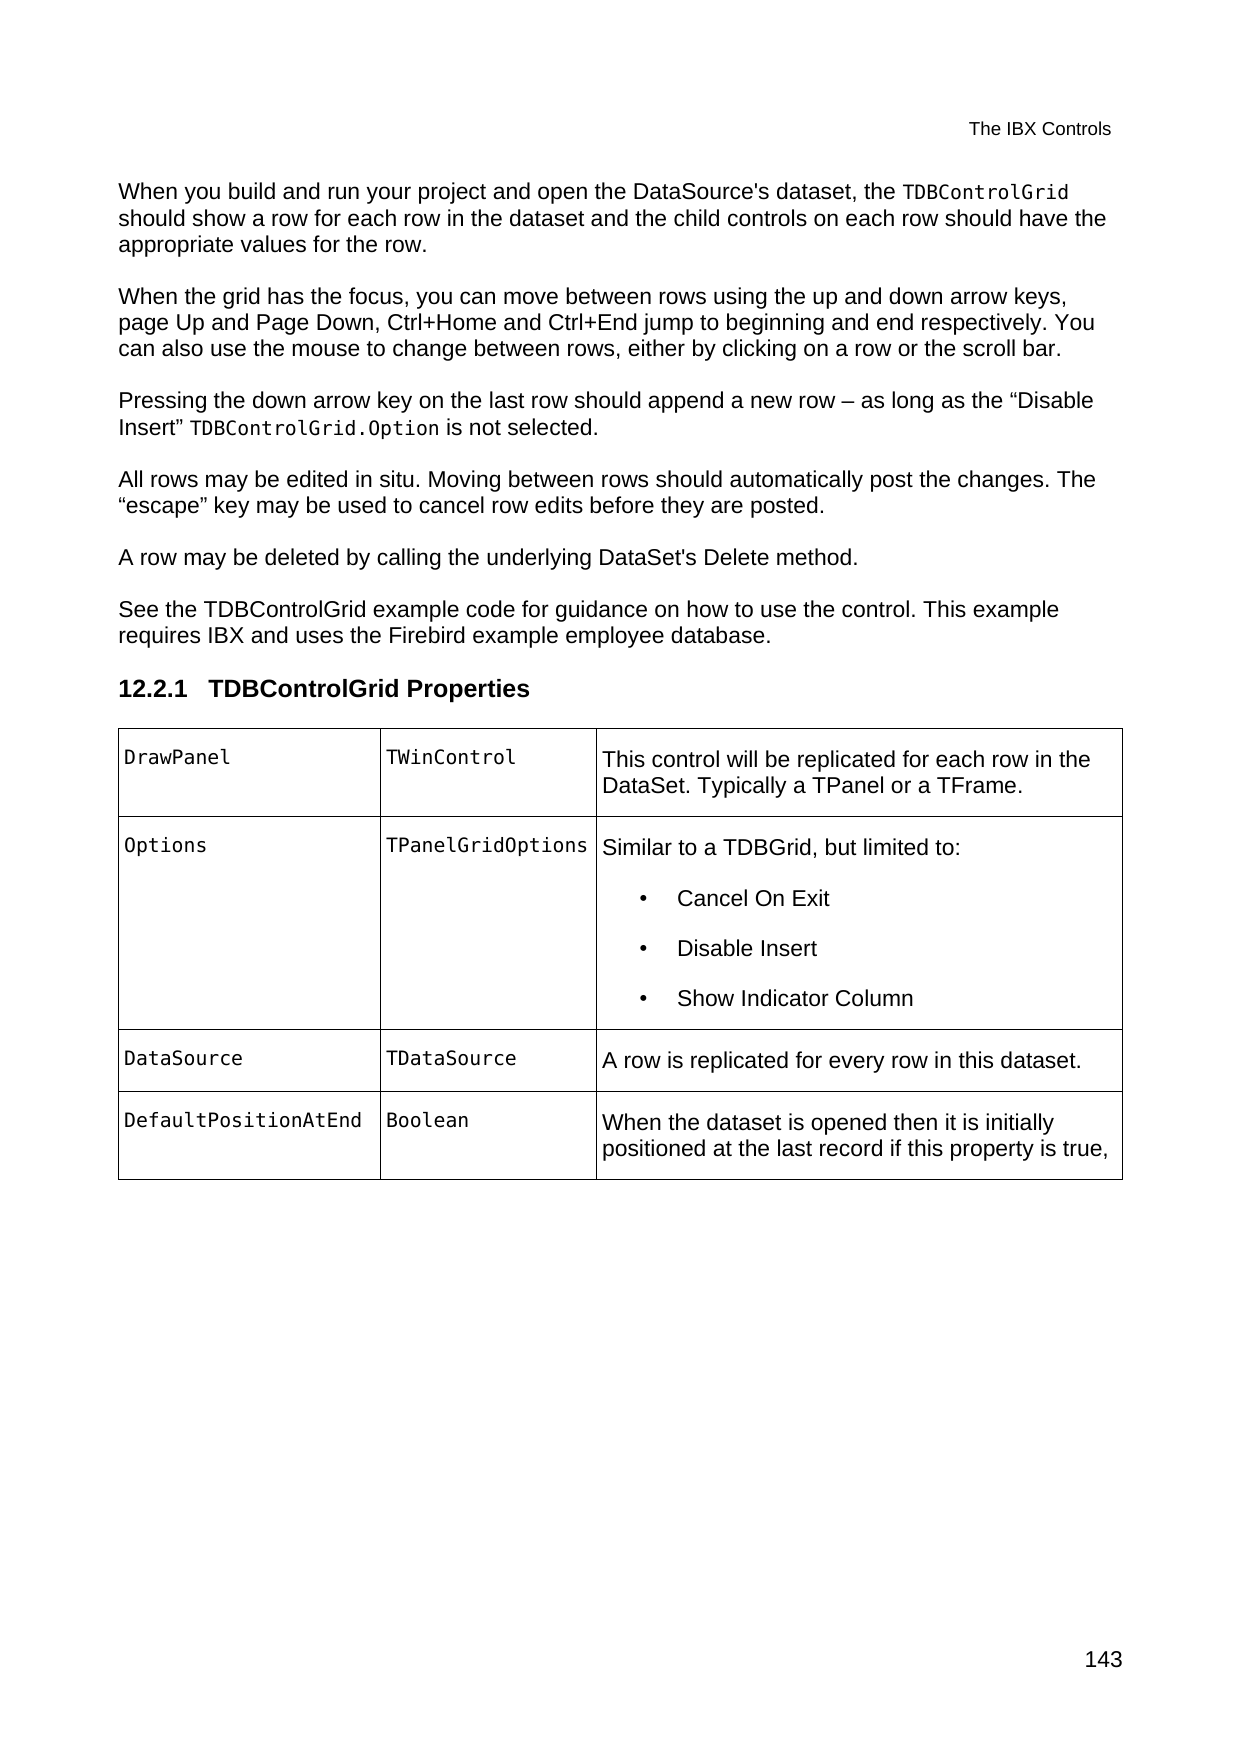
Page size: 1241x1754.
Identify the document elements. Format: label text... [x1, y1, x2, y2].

table_cell TDataSource [381, 1030, 596, 1091]
text When the grid has the focus, you can move between rows using the up and down arrow keys, page Up and Page Down, Ctrl+Home and Ctrl+End jump to beginning and end respectively. You can also use the mouse to change between rows, either by clicking on a row or the scroll bar. [118, 283, 1122, 362]
subtitle TDBControlGrid Properties [118, 674, 1122, 703]
table_cell TPanelGridOptions [381, 817, 596, 1029]
table_cell DefaultPositionAtEnd [119, 1092, 380, 1179]
table_cell Similar to a TDBGrid, but limited to: Cancel On Exit Disable Insert Show Indicator Column [597, 817, 1122, 1029]
table_cell When the dataset is opened then it is initially positioned at the last record if this property is true, [597, 1092, 1122, 1179]
text When you build and run your project and open the DataSource's dataset, the TDBControlGrid should show a row for each row in the dataset and the child controls on each row should have the appropriate values for the row. [118, 178, 1122, 257]
text All rows may be edited in situ. Moving between rows should automatically post the changes. The “escape” key may be used to cancel row edits before they are posted. [118, 466, 1122, 518]
table_header This control will be replicated for each row in the DataSet. Typically a TPanel or a TFrame. [597, 729, 1122, 816]
text See the TDBControlGrid example code for guidance on how to use the control. This example requires IBX and uses the Firebird example employee database. [118, 596, 1122, 648]
text Pressing the down arrow key on the last row should append a new row – as long as the “Disable Insert” TDBControlGrid.Option is not selected. [118, 387, 1122, 440]
table_cell Options [119, 817, 380, 1029]
table_cell Boolean [381, 1092, 596, 1179]
text A row may be deleted by calling the underlying DataSet's Delete method. [118, 544, 1122, 570]
table_header DrawPanel [119, 729, 380, 816]
table_cell A row is replicated for every row in this dataset. [597, 1030, 1122, 1091]
table_cell DataSource [119, 1030, 380, 1091]
table_header TWinControl [381, 729, 596, 816]
